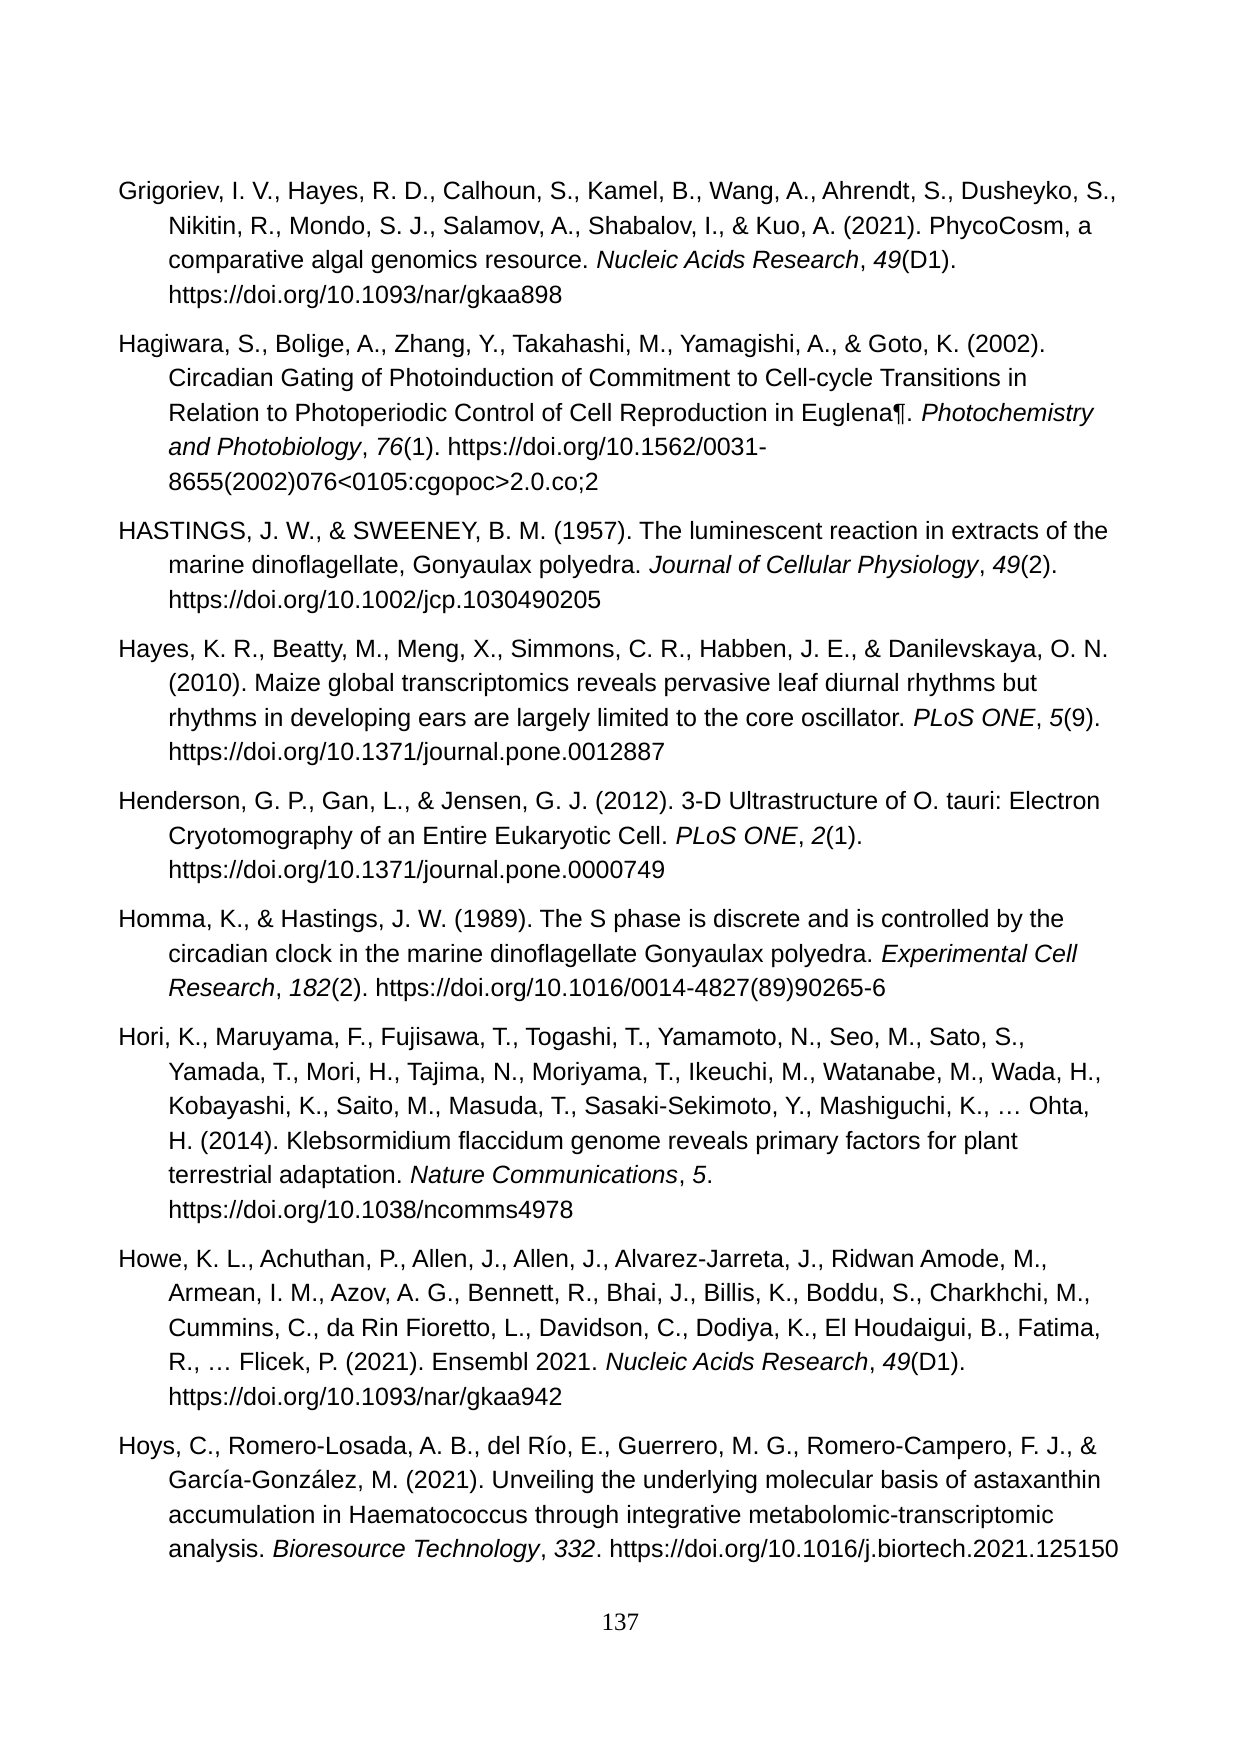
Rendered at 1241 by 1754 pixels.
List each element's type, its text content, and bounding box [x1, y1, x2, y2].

text Hori, K., Maruyama, F., Fujisawa, T., Togashi, T., Yamamoto, N., Seo, M., Sato, S., Yamada, T., Mori, H., Tajima, N., Moriyama, T., Ikeuchi, M., Watanabe, M., Wada, H., Kobayashi, K., Saito, M., Masuda, T., Sasaki-Sekimoto, Y., Mashiguchi, K., … Ohta, H. (2014). Klebsormidium flaccidum genome reveals primary factors for plant terrestrial adaptation. Nature Communications, 5. https://doi.org/10.1038/ncomms4978 [118, 1022, 1122, 1223]
text Hagiwara, S., Bolige, A., Zhang, Y., Takahashi, M., Yamagishi, A., & Goto, K. (2002). Circadian Gating of Photoinduction of Commitment to Cell-cycle Transitions in Relation to Photoperiodic Control of Cell Reproduction in Euglena¶. Photochemistry and Photobiology, 76(1). https://doi.org/10.1562/0031-8655(2002)076<0105:cgopoc>2.0.co;2 [118, 329, 1122, 496]
text Henderson, G. P., Gan, L., & Jensen, G. J. (2012). 3-D Ultrastructure of O. tauri: Electron Cryotomography of an Entire Eukaryotic Cell. PLoS ONE, 2(1). https://doi.org/10.1371/journal.pone.0000749 [118, 786, 1122, 884]
text Grigoriev, I. V., Hayes, R. D., Calhoun, S., Kamel, B., Wang, A., Ahrendt, S., Dusheyko, S., Nikitin, R., Mondo, S. J., Salamov, A., Shabalov, I., & Kuo, A. (2021). PhycoCosm, a comparative algal genomics resource. Nucleic Acids Research, 49(D1). https://doi.org/10.1093/nar/gkaa898 [118, 176, 1122, 308]
text HASTINGS, J. W., & SWEENEY, B. M. (1957). The luminescent reaction in extracts of the marine dinoflagellate, Gonyaulax polyedra. Journal of Cellular Physiology, 49(2). https://doi.org/10.1002/jcp.1030490205 [118, 516, 1122, 613]
text Howe, K. L., Achuthan, P., Allen, J., Allen, J., Alvarez-Jarreta, J., Ridwan Amode, M., Armean, I. M., Azov, A. G., Bennett, R., Bhai, J., Billis, K., Boddu, S., Charkhchi, M., Cummins, C., da Rin Fioretto, L., Davidson, C., Dodiya, K., El Houdaigui, B., Fatima, R., … Flicek, P. (2021). Ensembl 2021. Nucleic Acids Research, 49(D1). https://doi.org/10.1093/nar/gkaa942 [118, 1244, 1122, 1411]
text Hayes, K. R., Beatty, M., Meng, X., Simmons, C. R., Habben, J. E., & Danilevskaya, O. N. (2010). Maize global transcriptomics reveals pervasive leaf diurnal rhythms but rhythms in developing ears are largely limited to the core oscillator. PLoS ONE, 5(9). https://doi.org/10.1371/journal.pone.0012887 [118, 634, 1122, 766]
text Homma, K., & Hastings, J. W. (1989). The S phase is discrete and is controlled by the circadian clock in the marine dinoflagellate Gonyaulax polyedra. Experimental Cell Research, 182(2). https://doi.org/10.1016/0014-4827(89)90265-6 [118, 904, 1122, 1002]
text Hoys, C., Romero-Losada, A. B., del Río, E., Guerrero, M. G., Romero-Campero, F. J., & García-González, M. (2021). Unveiling the underlying molecular basis of astaxanthin accumulation in Haematococcus through integrative metabolomic-transcriptomic analysis. Bioresource Technology, 332. https://doi.org/10.1016/j.biortech.2021.125150 [118, 1431, 1122, 1563]
